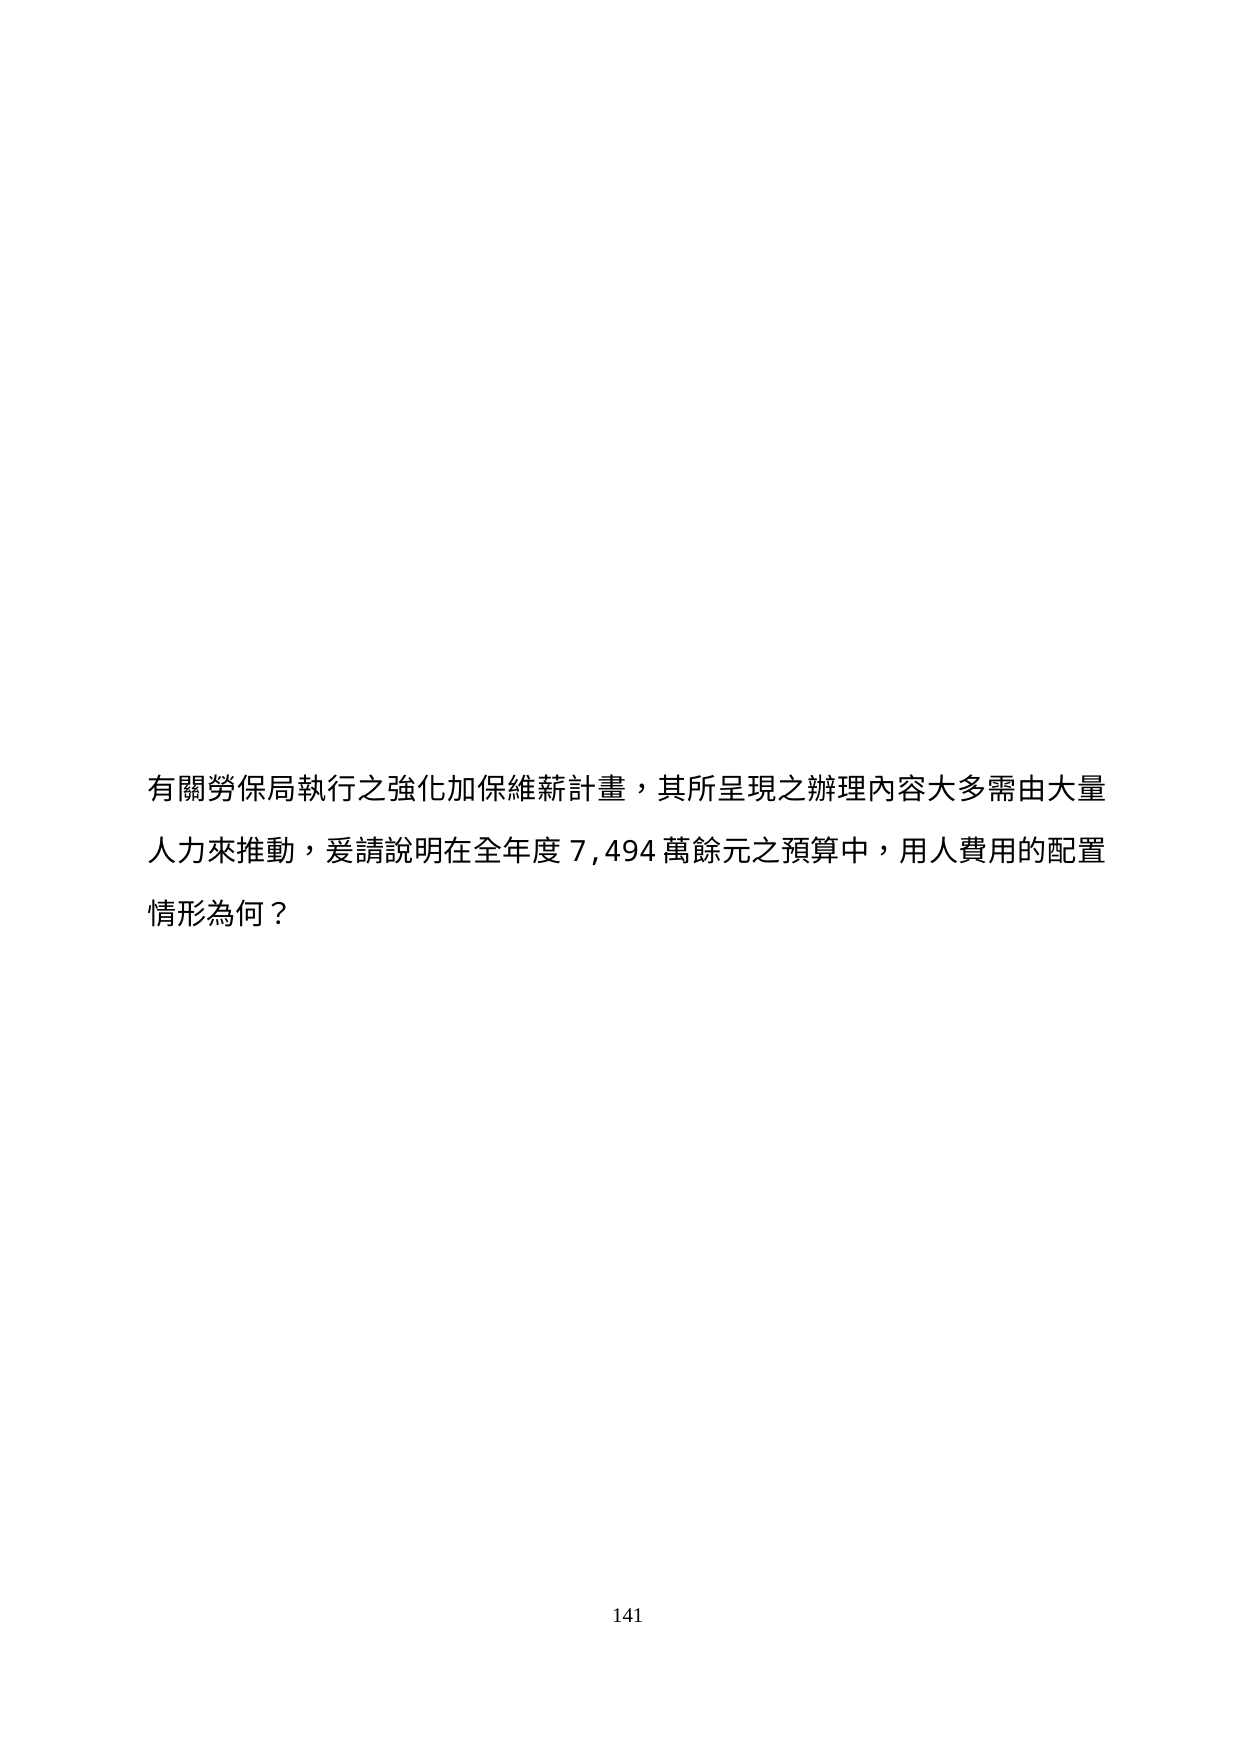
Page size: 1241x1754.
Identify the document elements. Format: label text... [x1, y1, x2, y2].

text 有關勞保局執行之強化加保維薪計畫，其所呈現之辦理內容大多需由大量人力來推動，爰請說明在全年度7,494萬餘元之預算中，用人費用的配置情形為何？ [148, 745, 1107, 932]
